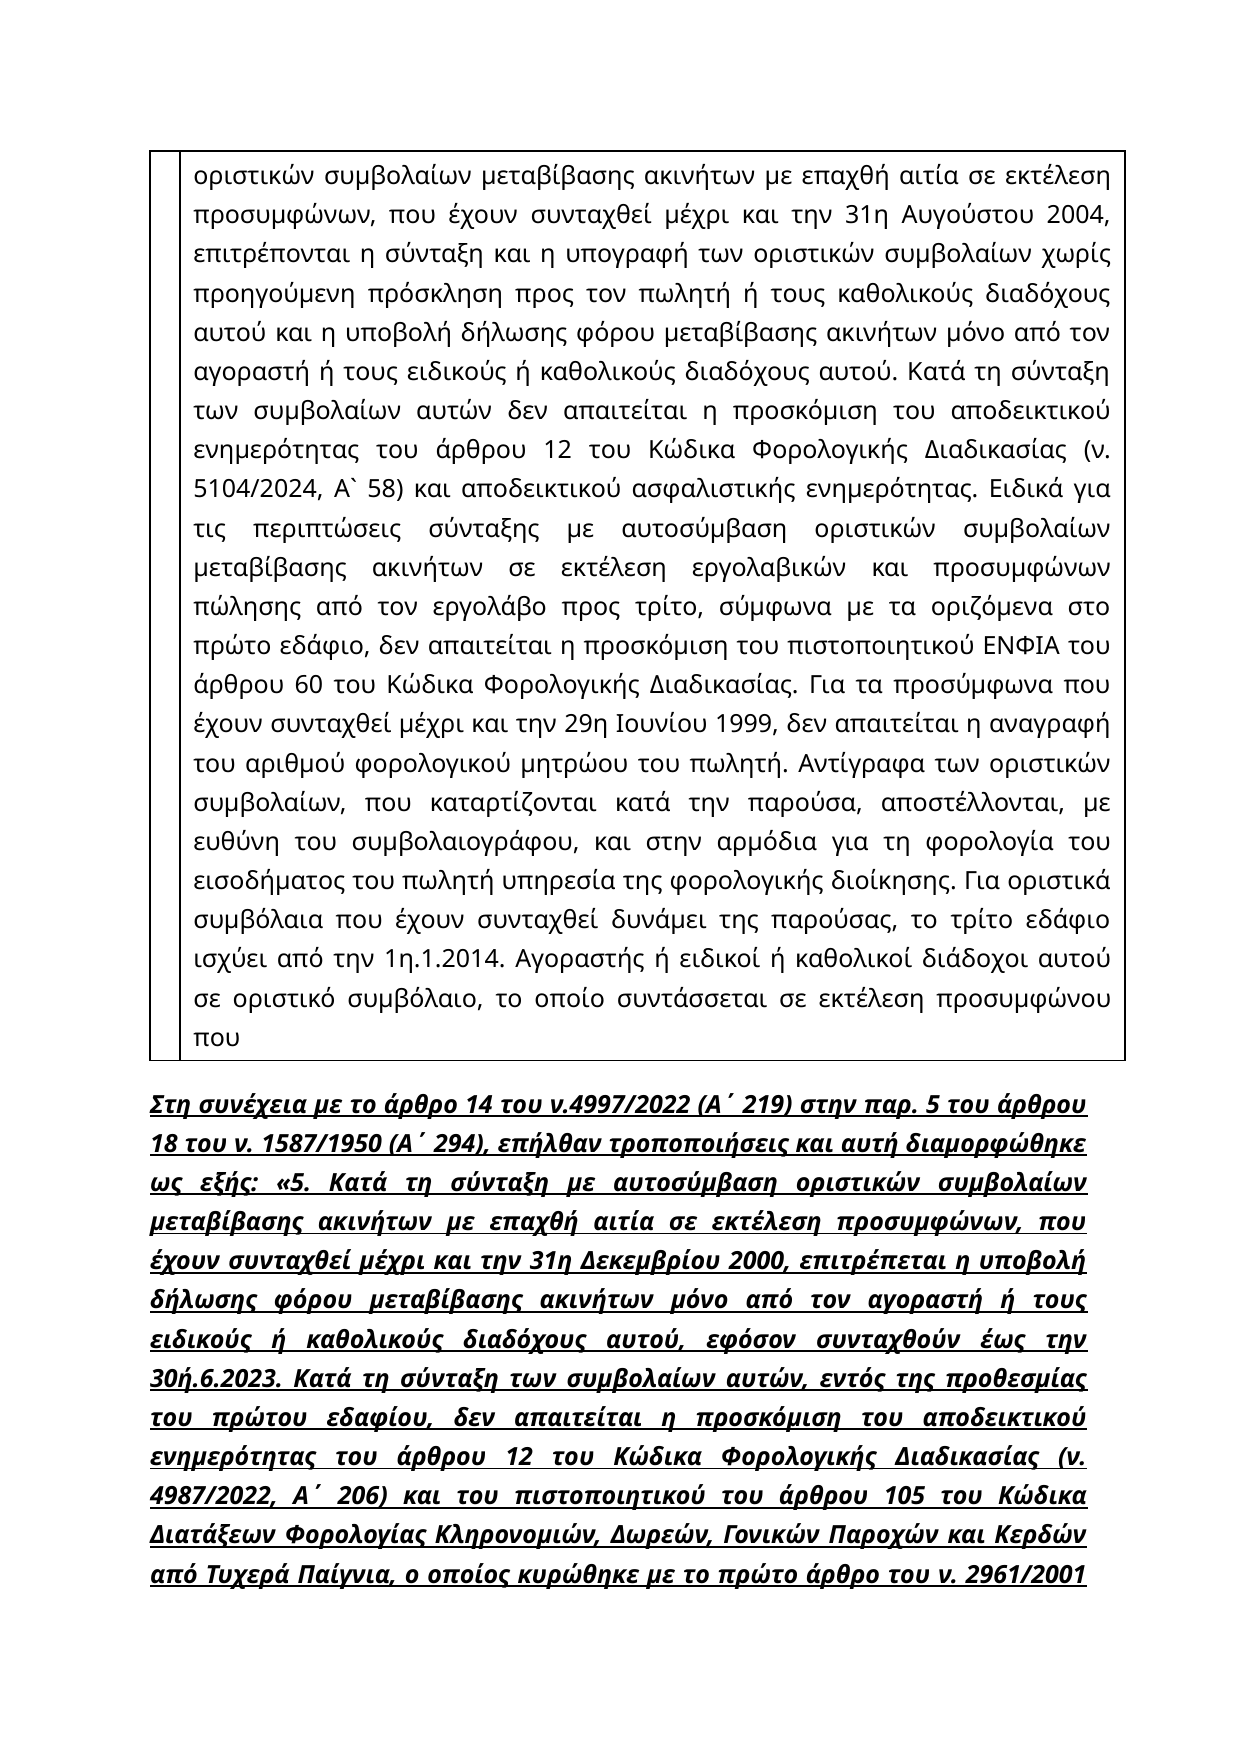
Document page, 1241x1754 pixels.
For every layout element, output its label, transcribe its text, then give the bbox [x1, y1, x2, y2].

text Στη συνέχεια με το άρθρο 14 του ν.4997/2022 (Α΄ 219) στην παρ. 5 του άρθρου 18 του ν. 1587/1950 (Α΄ 294), επήλθαν τροποποιήσεις και αυτή διαμορφώθηκε ως εξής: «5. Κατά τη σύνταξη με αυτοσύμβαση οριστικών συμβολαίων μεταβίβασης ακινήτων με επαχθή αιτία σε εκτέλεση προσυμφώνων, που έχουν συνταχθεί μέχρι και την 31η Δεκεμβρίου 2000, επιτρέπεται η υποβολή δήλωσης φόρου μεταβίβασης ακινήτων μόνο από τον αγοραστή ή τους ειδικούς ή καθολικούς διαδόχους αυτού, εφόσον συνταχθούν έως την 30ή.6.2023. Κατά τη σύνταξη των συμβολαίων αυτών, εντός της προθεσμίας του πρώτου εδαφίου, δεν απαιτείται η προσκόμιση του αποδεικτικού ενημερότητας του άρθρου 12 του Κώδικα Φορολογικής Διαδικασίας (ν. 4987/2022, Α΄ 206) και του πιστοποιητικού του άρθρου 105 του Κώδικα Διατάξεων Φορολογίας Κληρονομιών, Δωρεών, Γονικών Παροχών και Κερδών από Τυχερά Παίγνια, ο οποίος κυρώθηκε με το πρώτο άρθρο του ν. 2961/2001 [150, 1086, 1090, 1590]
table_header οριστικών συμβολαίων μεταβίβασης ακινήτων με επαχθή αιτία σε εκτέλεση προσυμφώνων, που έχουν συνταχθεί μέχρι και την 31η Αυγούστου 2004, επιτρέπονται η σύνταξη και η υπογραφή των οριστικών συμβολαίων χωρίς προηγούμενη πρόσκληση προς τον πωλητή ή τους καθολικούς διαδόχους αυτού και η υποβολή δήλωσης φόρου μεταβίβασης ακινήτων μόνο από τον αγοραστή ή τους ειδικούς ή καθολικούς διαδόχους αυτού. Κατά τη σύνταξη των συμβολαίων αυτών δεν απαιτείται η προσκόμιση του αποδεικτικού ενημερότητας του άρθρου 12 του Κώδικα Φορολογικής Διαδικασίας (ν. 5104/2024, Α` 58) και αποδεικτικού ασφαλιστικής ενημερότητας. Ειδικά για τις περιπτώσεις σύνταξης με αυτοσύμβαση οριστικών συμβολαίων μεταβίβασης ακινήτων σε εκτέλεση εργολαβικών και προσυμφώνων πώλησης από τον εργολάβο προς τρίτο, σύμφωνα με τα οριζόμενα στο πρώτο εδάφιο, δεν απαιτείται η προσκόμιση του πιστοποιητικού ΕΝΦΙΑ του άρθρου 60 του Κώδικα Φορολογικής Διαδικασίας. Για τα προσύμφωνα που έχουν συνταχθεί μέχρι και την 29η Ιουνίου 1999, δεν απαιτείται η αναγραφή του αριθμού φορολογικού μητρώου του πωλητή. Αντίγραφα των οριστικών συμβολαίων, που καταρτίζονται κατά την παρούσα, αποστέλλονται, με ευθύνη του συμβολαιογράφου, και στην αρμόδια για τη φορολογία του εισοδήματος του πωλητή υπηρεσία της φορολογικής διοίκησης. Για οριστικά συμβόλαια που έχουν συνταχθεί δυνάμει της παρούσας, το τρίτο εδάφιο ισχύει από την 1η.1.2014. Αγοραστής ή ειδικοί ή καθολικοί διάδοχοι αυτού σε οριστικό συμβόλαιο, το οποίο συντάσσεται σε εκτέλεση προσυμφώνου που [181, 152, 1124, 1060]
table_header [151, 152, 179, 1060]
